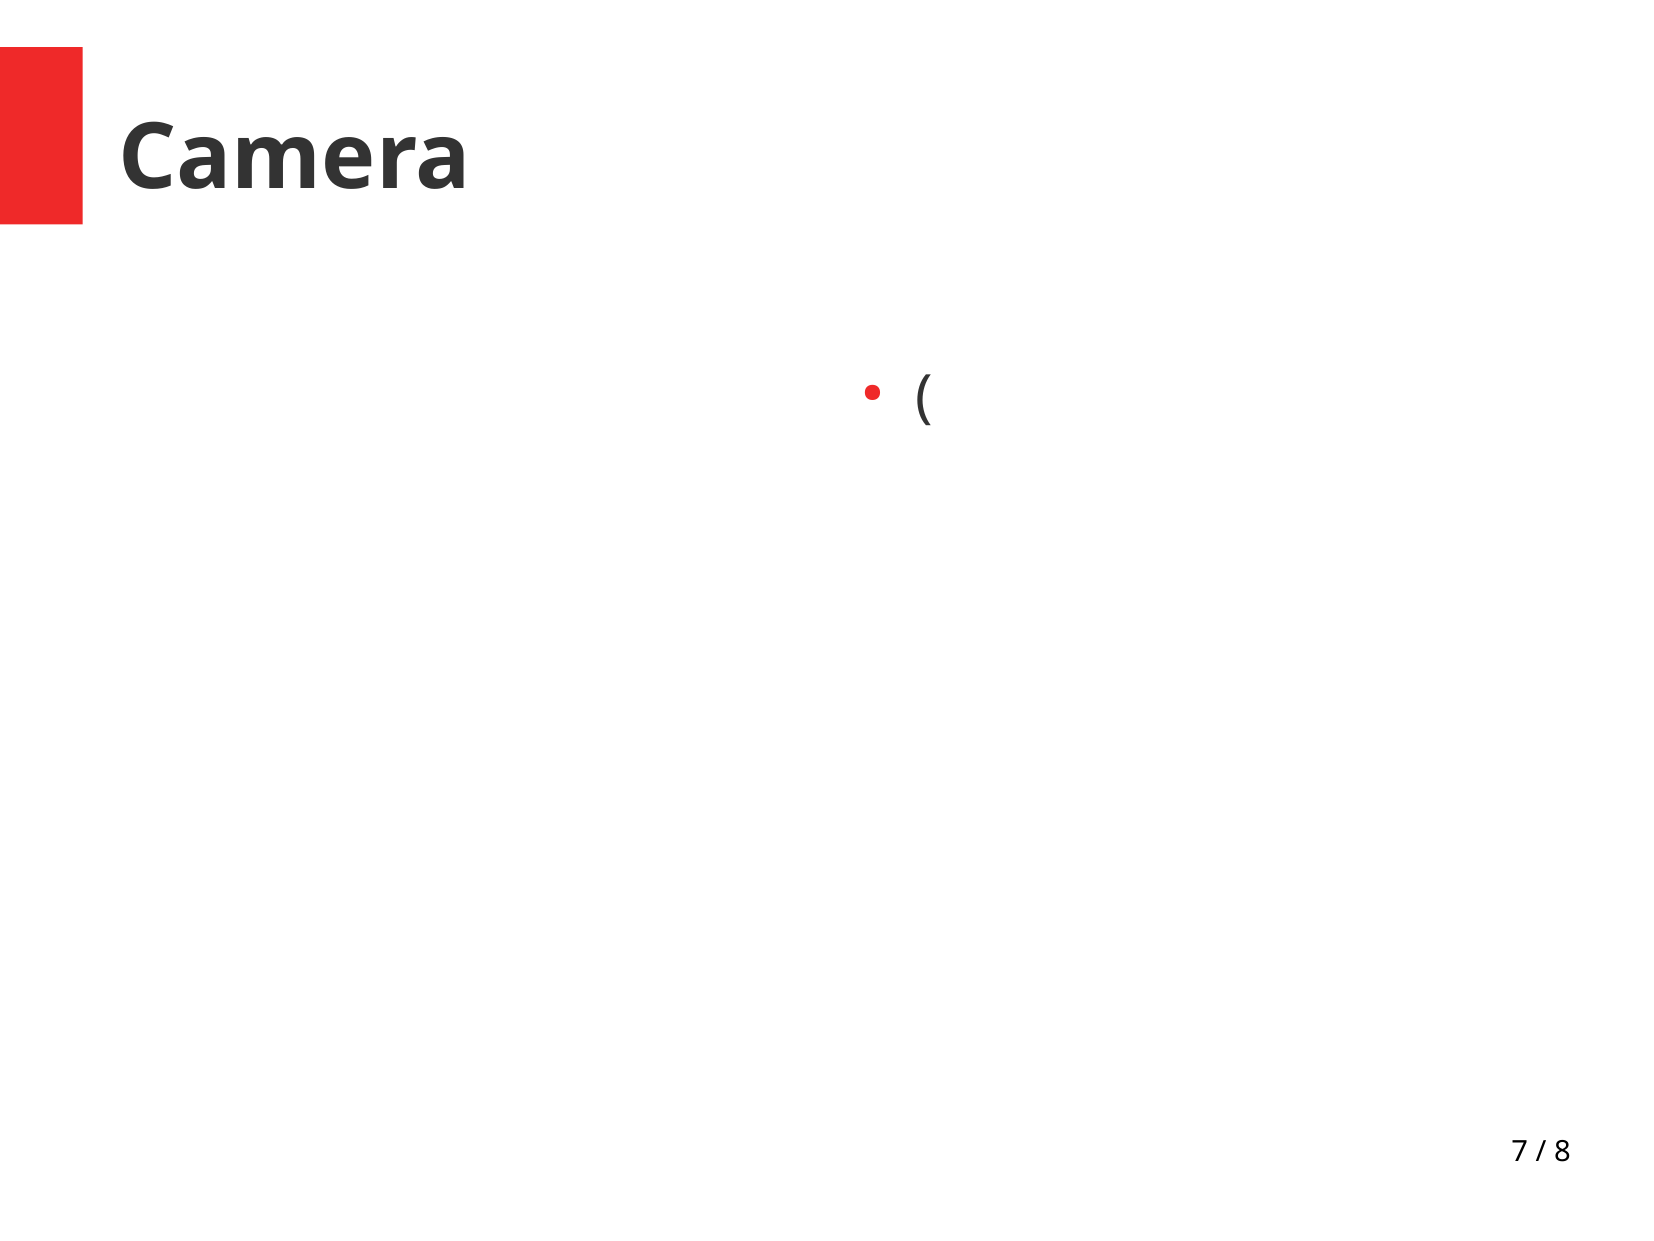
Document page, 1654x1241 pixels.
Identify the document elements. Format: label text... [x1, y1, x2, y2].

title Camera [118, 49, 1571, 257]
list ( [844, 354, 1536, 1074]
